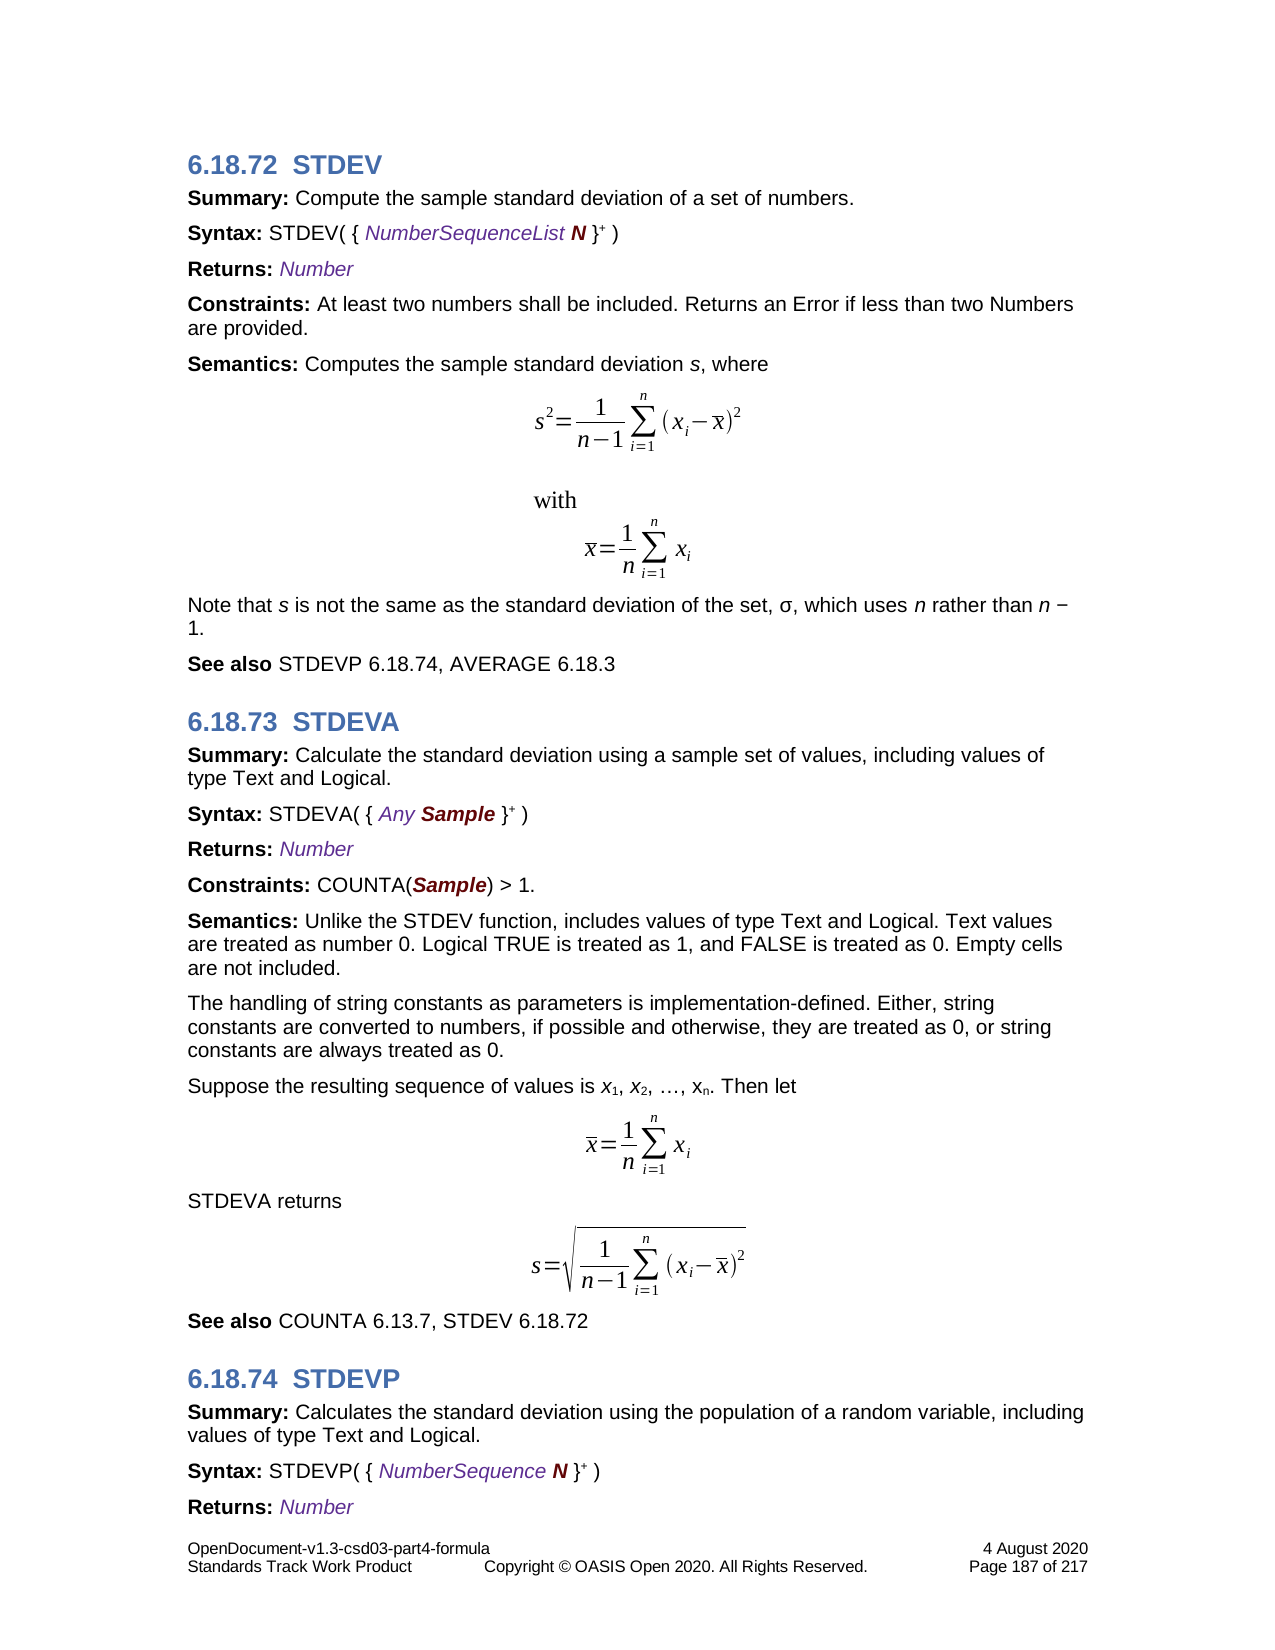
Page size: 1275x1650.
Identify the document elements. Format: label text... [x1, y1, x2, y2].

text The handling of string constants as parameters is implementation-defined. Either, string constants are converted to numbers, if possible and otherwise, they are treated as 0, or string constants are always treated as 0. [187, 992, 1088, 1062]
text Summary: Calculate the standard deviation using a sample set of values, including values of type Text and Logical. [187, 743, 1088, 790]
subtitle STDEVP [187, 1364, 1088, 1394]
text Returns: Number [187, 1495, 1088, 1519]
text Syntax: STDEVP( { NumberSequence N }+ ) [187, 1459, 1088, 1483]
text Constraints: COUNTA(Sample) > 1. [187, 873, 1088, 897]
text See also STDEVP 6.18.74, AVERAGE 6.18.3 [187, 652, 1088, 676]
text STDEVA returns [187, 1189, 1088, 1213]
text Summary: Calculates the standard deviation using the population of a random variable, including values of type Text and Logical. [187, 1400, 1088, 1447]
text Returns: Number [187, 257, 1088, 281]
text Syntax: STDEVA( { Any Sample }+ ) [187, 802, 1088, 826]
text Suppose the resulting sequence of values is x1, x2, …, xn. Then let [187, 1074, 1088, 1098]
text See also COUNTA 6.13.7, STDEV 6.18.72 [187, 1310, 1088, 1333]
text Summary: Compute the sample standard deviation of a set of numbers. [187, 186, 1088, 209]
text Semantics: Unlike the STDEV function, includes values of type Text and Logical. Text values are treated as number 0. Logical TRUE is treated as 1, and FALSE is treated as 0. Empty cells are not included. [187, 909, 1088, 980]
text Semantics: Computes the sample standard deviation s, where [187, 352, 1088, 376]
text Returns: Number [187, 838, 1088, 861]
subtitle STDEV [187, 150, 1088, 180]
text Constraints: At least two numbers shall be included. Returns an Error if less than two Numbers are provided. [187, 293, 1088, 340]
text Note that s is not the same as the standard deviation of the set, σ, which uses n rather than n − 1. [187, 593, 1088, 640]
text Syntax: STDEV( { NumberSequenceList N }+ ) [187, 222, 1088, 245]
subtitle STDEVA [187, 707, 1088, 737]
